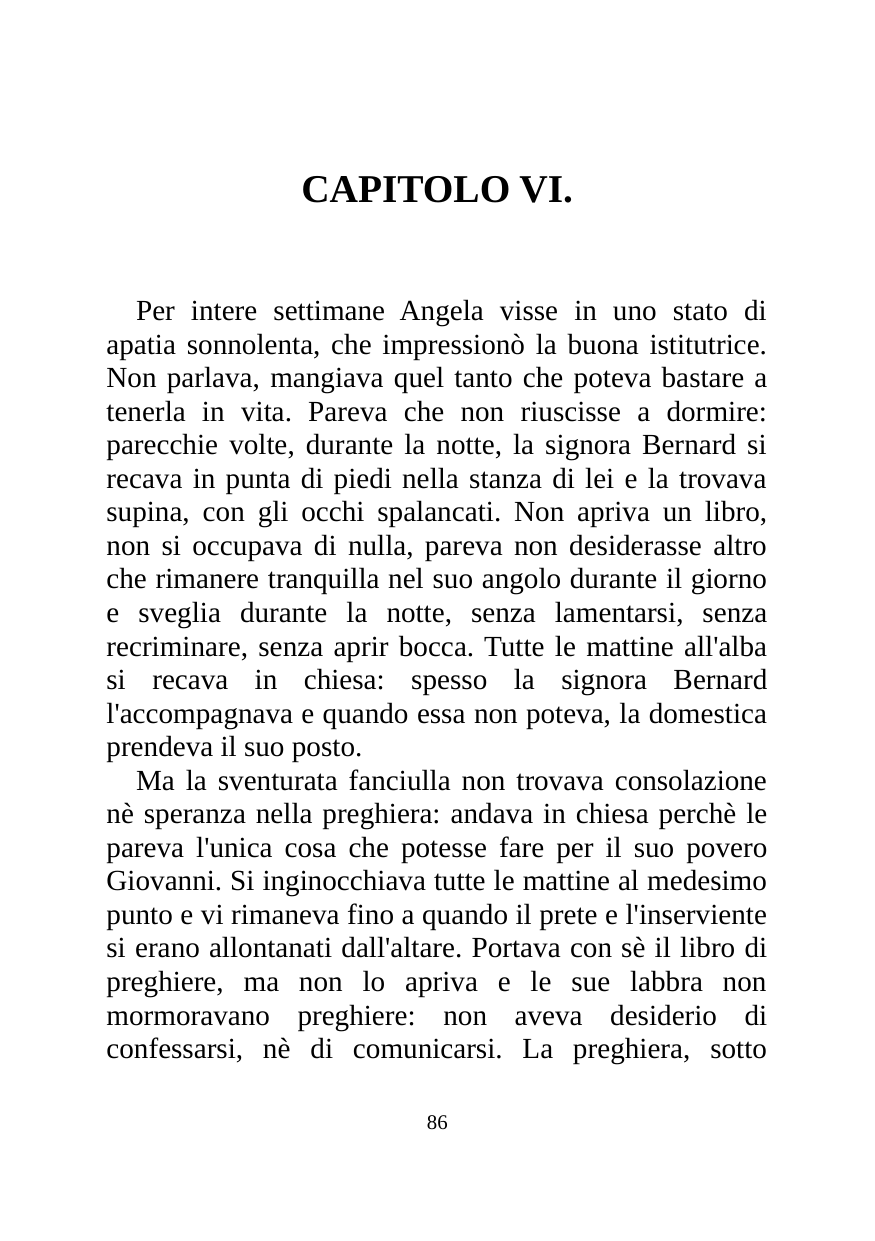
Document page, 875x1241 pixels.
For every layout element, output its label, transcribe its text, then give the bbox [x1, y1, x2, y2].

subtitle CAPITOLO VI. [106, 165, 768, 211]
text Per intere settimane Angela visse in uno stato di apatia sonnolenta, che impressionò la buona istitutrice. Non parlava, mangiava quel tanto che poteva bastare a tenerla in vita. Pareva che non riuscisse a dormire: parecchie volte, durante la notte, la signora Bernard si recava in punta di piedi nella stanza di lei e la trovava supina, con gli occhi spalancati. Non apriva un libro, non si occupava di nulla, pareva non desiderasse altro che rimanere tranquilla nel suo angolo durante il giorno e sveglia durante la notte, senza lamentarsi, senza recriminare, senza aprir bocca. Tutte le mattine all'alba si recava in chiesa: spesso la signora Bernard l'accompagnava e quando essa non poteva, la domestica prendeva il suo posto. [106, 293, 768, 763]
text Ma la sventurata fanciulla non trovava consolazione nè speranza nella preghiera: andava in chiesa perchè le pareva l'unica cosa che potesse fare per il suo povero Giovanni. Si inginocchiava tutte le mattine al medesimo punto e vi rimaneva fino a quando il prete e l'inserviente si erano allontanati dall'altare. Portava con sè il libro di preghiere, ma non lo apriva e le sue labbra non mormoravano preghiere: non aveva desiderio di confessarsi, nè di comunicarsi. La preghiera, sotto [106, 763, 768, 1065]
